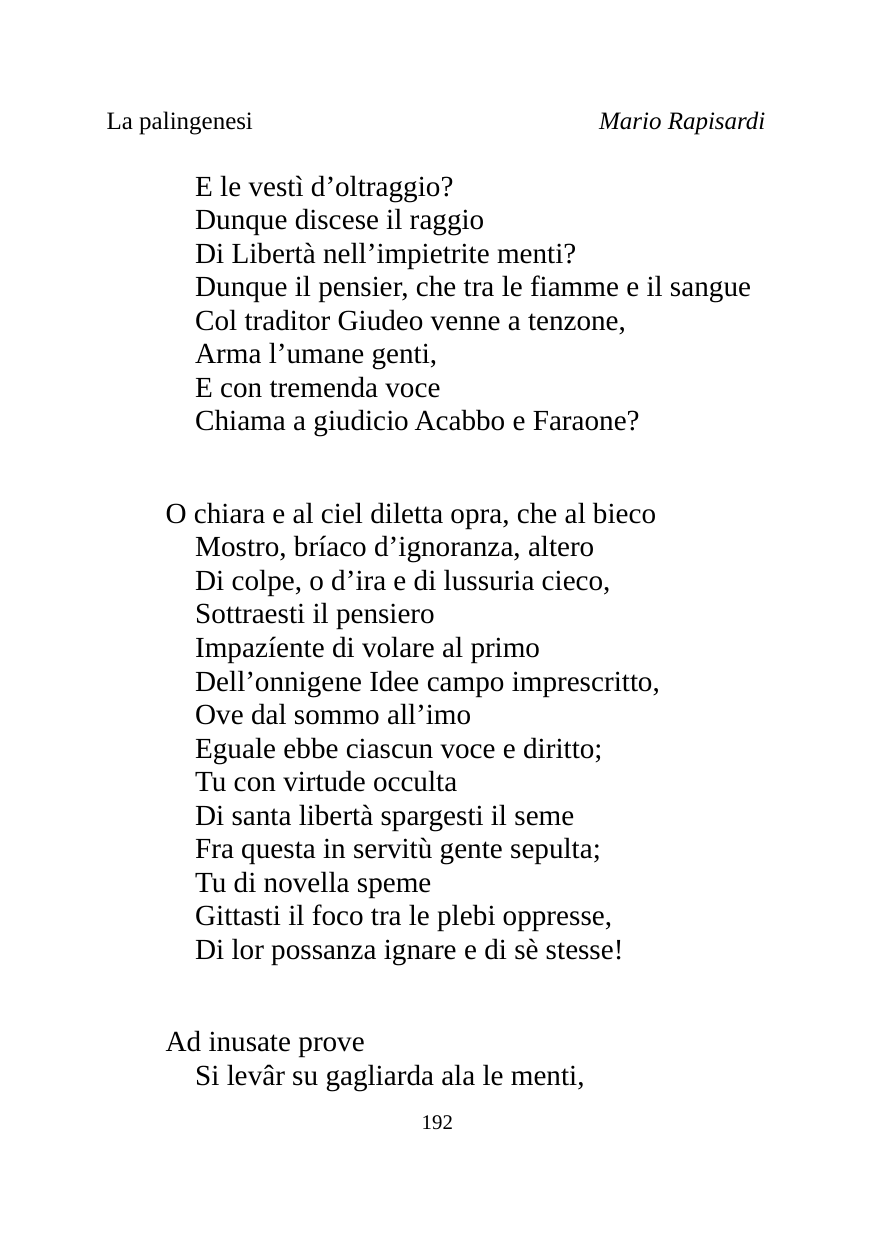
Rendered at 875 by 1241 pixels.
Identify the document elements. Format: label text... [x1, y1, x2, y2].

text O chiara e al ciel diletta opra, che al bieco Mostro, bríaco d’ignoranza, altero Di colpe, o d’ira e di lussuria cieco, Sottraesti il pensiero Impazíente di volare al primo Dell’onnigene Idee campo imprescritto, Ove dal sommo all’imo Eguale ebbe ciascun voce e diritto; Tu con virtude occulta Di santa libertà spargesti il seme Fra questa in servitù gente sepulta; Tu di novella speme Gittasti il foco tra le plebi oppresse, Di lor possanza ignare e di sè stesse! [165, 496, 768, 966]
text E le vestì d’oltraggio? Dunque discese il raggio Di Libertà nell’impietrite menti? Dunque il pensier, che tra le fiamme e il sangue Col traditor Giudeo venne a tenzone, Arma l’umane genti, E con tremenda voce Chiama a giudicio Acabbo e Faraone? [165, 169, 768, 437]
text Ad inusate prove Si levâr su gagliarda ala le menti, [165, 1024, 768, 1092]
